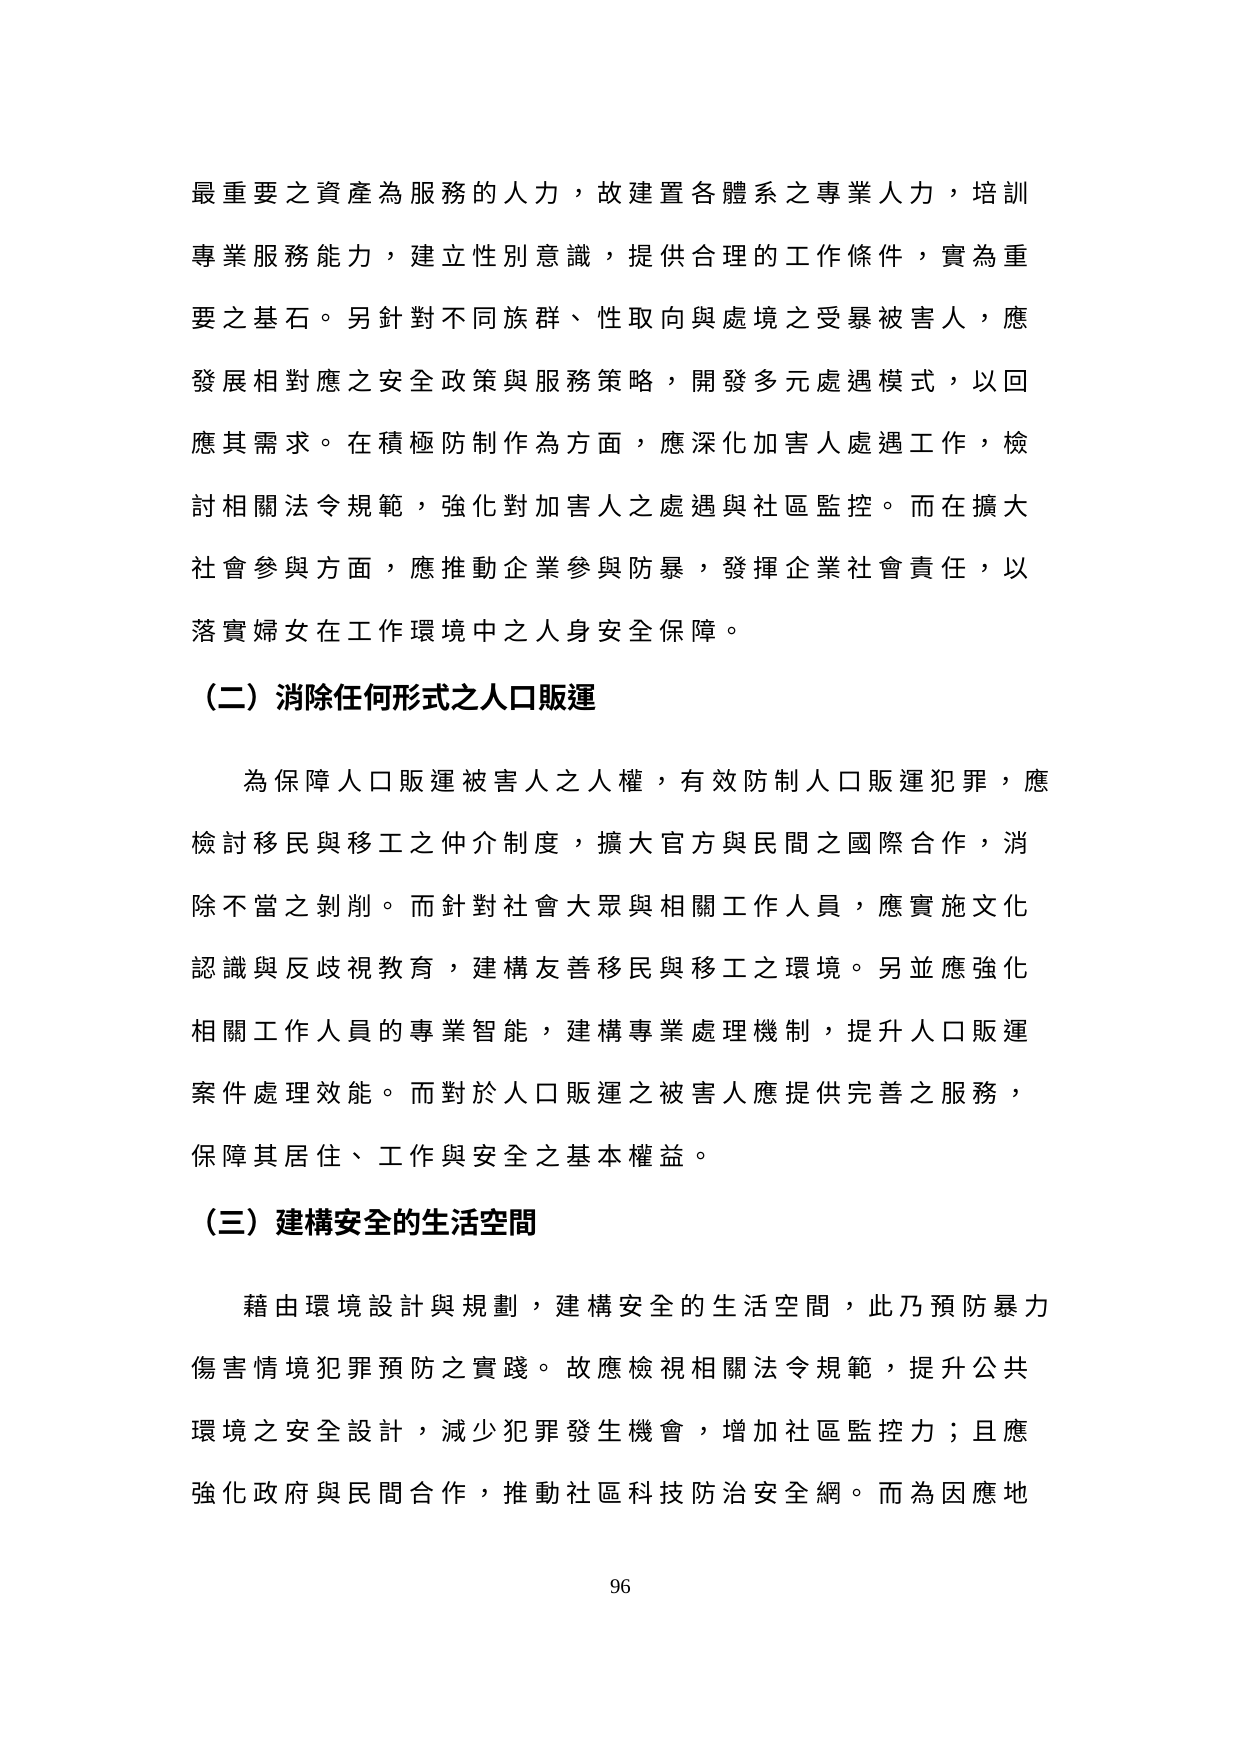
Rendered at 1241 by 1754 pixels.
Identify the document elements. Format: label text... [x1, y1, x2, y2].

text 為保障人口販運被害人之人權，有效防制人口販運犯罪，應檢討移民與移工之仲介制度，擴大官方與民間之國際合作，消除不當之剝削。而針對社會大眾與相關工作人員，應實施文化認識與反歧視教育，建構友善移民與移工之環境。另並應強化相關工作人員的專業智能，建構專業處理機制，提升人口販運案件處理效能。而對於人口販運之被害人應提供完善之服務，保障其居住、工作與安全之基本權益。 [188, 737, 1052, 1175]
text （二）消除任何形式之人口販運 [188, 669, 1052, 719]
text 最重要之資產為服務的人力，故建置各體系之專業人力，培訓專業服務能力，建立性別意識，提供合理的工作條件，實為重要之基石。另針對不同族群、性取向與處境之受暴被害人，應發展相對應之安全政策與服務策略，開發多元處遇模式，以回應其需求。在積極防制作為方面，應深化加害人處遇工作，檢討相關法令規範，強化對加害人之處遇與社區監控。而在擴大社會參與方面，應推動企業參與防暴，發揮企業社會責任，以落實婦女在工作環境中之人身安全保障。 [188, 150, 1052, 650]
text （三）建構安全的生活空間 [188, 1194, 1052, 1244]
text 藉由環境設計與規劃，建構安全的生活空間，此乃預防暴力傷害情境犯罪預防之實踐。故應檢視相關法令規範，提升公共環境之安全設計，減少犯罪發生機會，增加社區監控力；且應強化政府與民間合作，推動社區科技防治安全網。而為因應地 [188, 1262, 1052, 1512]
